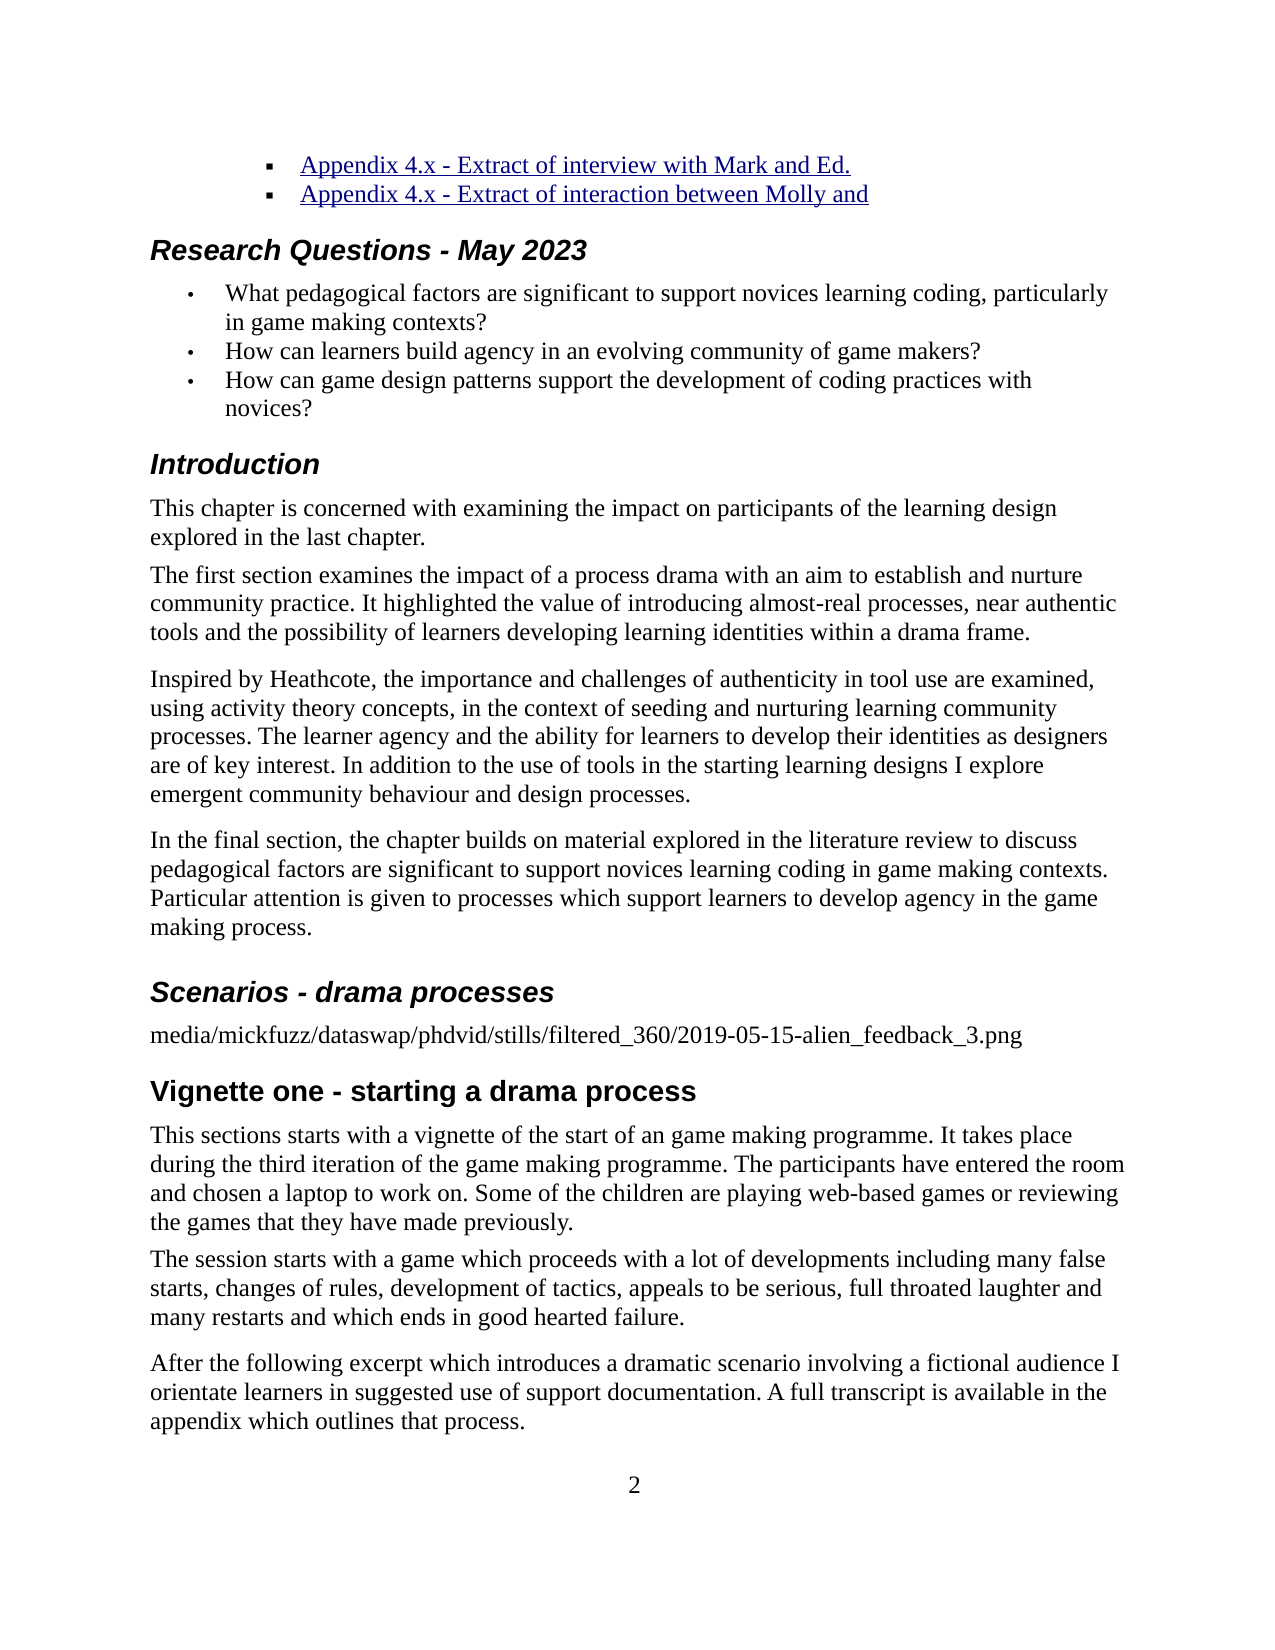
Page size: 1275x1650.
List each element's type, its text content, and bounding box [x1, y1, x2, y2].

text After the following excerpt which introduces a dramatic scenario involving a fictional audience I orientate learners in suggested use of support documentation. A full transcript is available in the appendix which outlines that process. [150, 1348, 1125, 1435]
text Inspired by Heathcote, the importance and challenges of authenticity in tool use are examined, using activity theory concepts, in the context of seeding and nurturing learning community processes. The learner agency and the ability for learners to develop their identities as designers are of key interest. In addition to the use of tools in the starting learning designs I explore emergent community behaviour and design processes. [150, 664, 1125, 808]
text The first section examines the impact of a process drama with an aim to establish and nurture community practice. It highlighted the value of introducing almost-real processes, near authentic tools and the possibility of learners developing learning identities within a drama frame. [150, 560, 1125, 646]
list How can game design patterns support the development of coding practices with novices? [187, 365, 1125, 422]
subtitle Introduction [150, 447, 1125, 481]
list How can learners build agency in an evolving community of game makers? [187, 336, 1125, 365]
text In the final section, the chapter builds on material explored in the literature review to discuss pedagogical factors are significant to support novices learning coding in game making contexts. Particular attention is given to processes which support learners to develop agency in the game making process. [150, 826, 1125, 941]
text This sections starts with a vignette of the start of an game making programme. It takes place during the third iteration of the game making programme. The participants have entered the room and chosen a laptop to work on. Some of the children are playing web-based games or reviewing the games that they have made previously. [150, 1120, 1125, 1235]
list Appendix 4.x - Extract of interview with Mark and Ed. [262, 150, 1125, 179]
text This chapter is concerned with examining the impact on participants of the learning design explored in the last chapter. [150, 493, 1125, 551]
text The session starts with a game which proceeds with a lot of developments including many false starts, changes of rules, development of tactics, appeals to be serious, full throated laughter and many restarts and which ends in good hearted failure. [150, 1244, 1125, 1331]
subtitle Scenarios - drama processes [150, 974, 1125, 1008]
text media/mickfuzz/dataswap/phdvid/stills/filtered_360/2019-05-15-alien_feedback_3.png [150, 1021, 1125, 1049]
list Appendix 4.x - Extract of interaction between Molly and [262, 179, 1125, 207]
subtitle Research Questions - May 2023 [150, 232, 1125, 266]
subtitle Vignette one - starting a drama process [150, 1074, 1125, 1108]
list What pedagogical factors are significant to support novices learning coding, particularly in game making contexts? [187, 278, 1125, 336]
